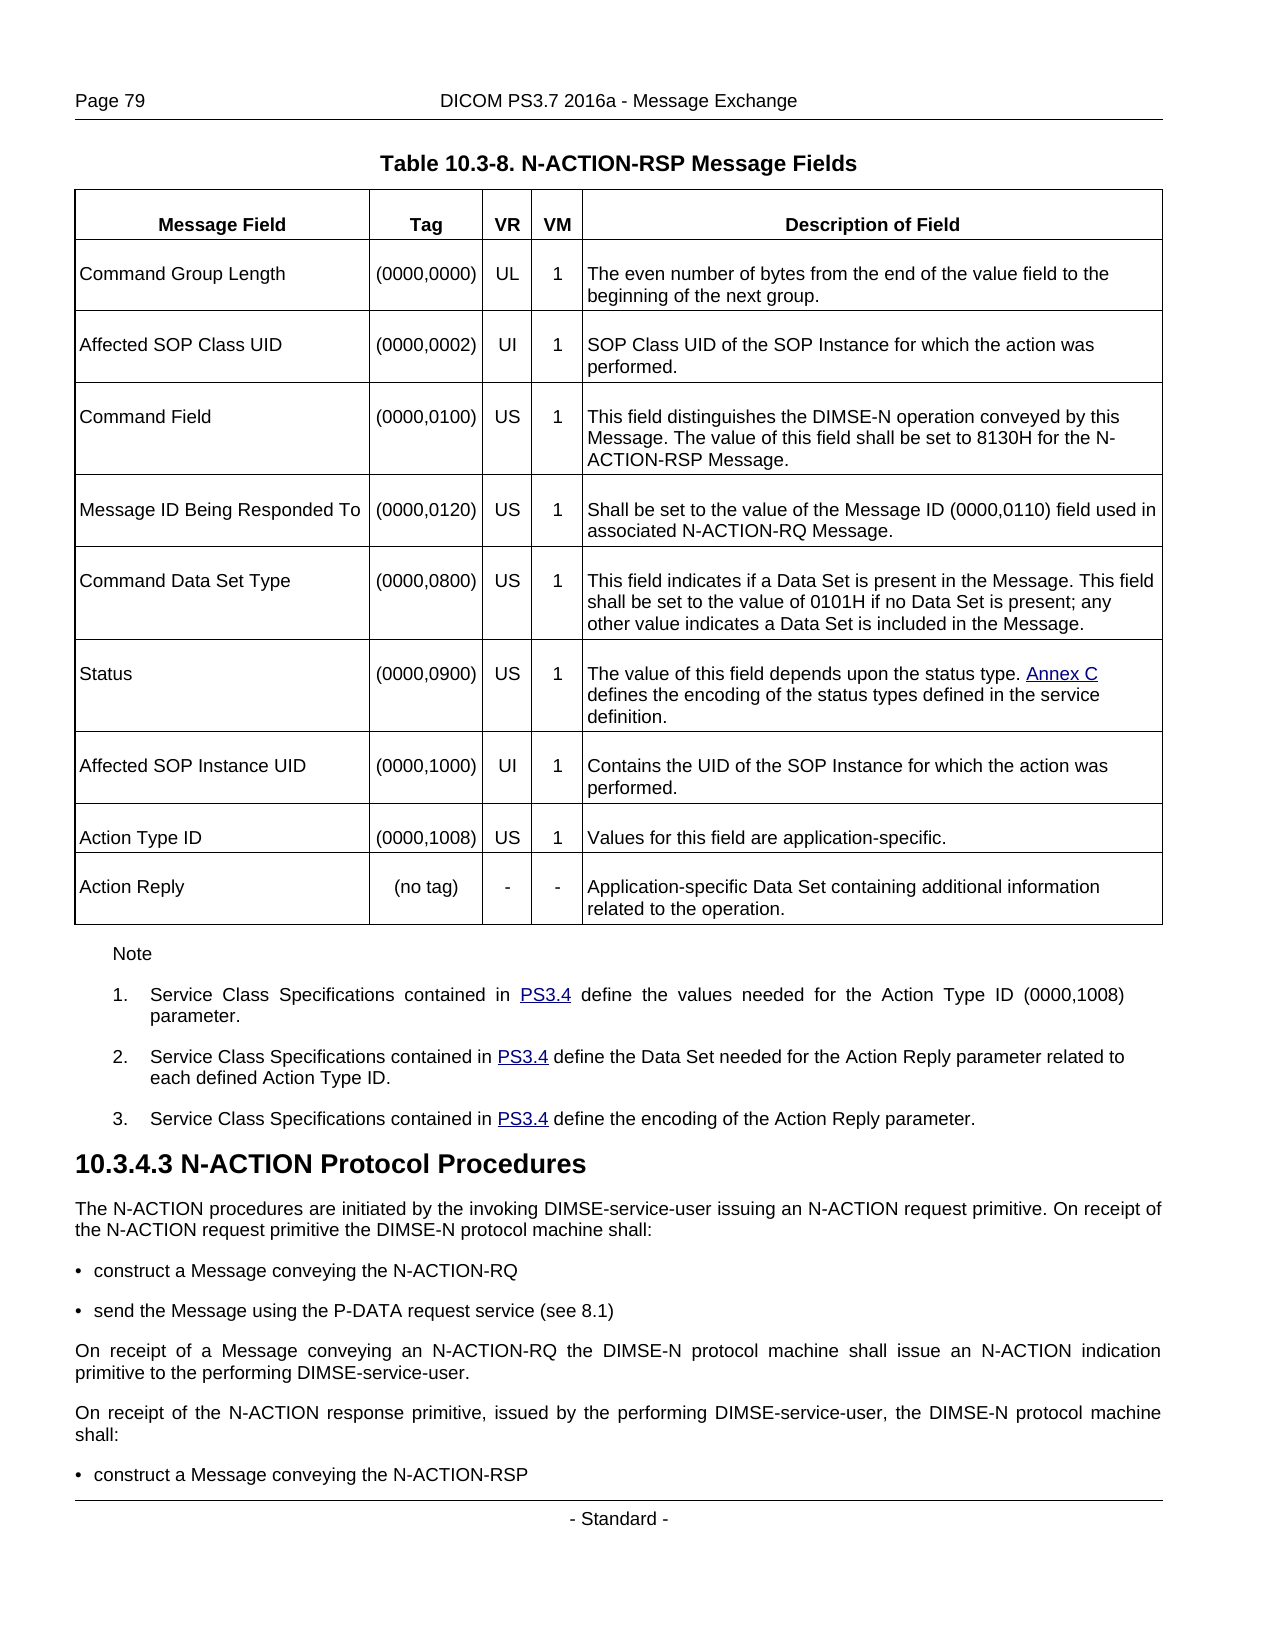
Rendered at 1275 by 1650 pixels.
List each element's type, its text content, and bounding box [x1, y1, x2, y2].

table_cell UI [483, 311, 531, 382]
text The N-ACTION procedures are initiated by the invoking DIMSE-service-user issuing an N-ACTION request primitive. On receipt of the N-ACTION request primitive the DIMSE-N protocol machine shall: [75, 1198, 1162, 1241]
table_cell Shall be set to the value of the Message ID (0000,0110) field used in associated N-ACTION-RQ Message. [583, 475, 1162, 546]
table_cell 1 [532, 240, 582, 310]
table_cell This field indicates if a Data Set is present in the Message. This field shall be set to the value of 0101H if no Data Set is present; any other value indicates a Data Set is included in the Message. [583, 547, 1162, 638]
table_cell 1 [532, 475, 582, 546]
table_header VR [483, 190, 531, 239]
table_cell (0000,0000) [370, 240, 482, 310]
table_cell The value of this field depends upon the status type. Annex C defines the encoding of the status types defined in the service definition. [583, 640, 1162, 731]
table_cell 1 [532, 311, 582, 382]
list send the Message using the P-DATA request service (see 8.1) [75, 1300, 1162, 1321]
table_cell US [483, 804, 531, 852]
table_cell (0000,0002) [370, 311, 482, 382]
text Note [112, 943, 1125, 965]
table_cell (0000,0120) [370, 475, 482, 546]
table_cell - [483, 853, 531, 923]
list construct a Message conveying the N-ACTION-RSP [75, 1464, 1162, 1485]
text 10.3.4.3 N-ACTION Protocol Procedures [75, 1148, 1162, 1179]
table_cell 1 [532, 732, 582, 802]
table_cell Values for this field are application-specific. [583, 804, 1162, 852]
list Service Class Specifications contained in PS3.4 define the Data Set needed for the Action Reply parameter related to each defined Action Type ID. [112, 1045, 1125, 1088]
table_cell (0000,0800) [370, 547, 482, 638]
table_header Tag [370, 190, 482, 239]
table_cell - [532, 853, 582, 923]
text Table 10.3-8. N-ACTION-RSP Message Fields [75, 150, 1162, 176]
table_cell US [483, 383, 531, 474]
table_cell Action Type ID [76, 804, 369, 852]
table_cell 1 [532, 640, 582, 731]
table_cell The even number of bytes from the end of the value field to the beginning of the next group. [583, 240, 1162, 310]
table_cell US [483, 547, 531, 638]
table_cell Message ID Being Responded To [76, 475, 369, 546]
text On receipt of a Message conveying an N-ACTION-RQ the DIMSE-N protocol machine shall issue an N-ACTION indication primitive to the performing DIMSE-service-user. [75, 1340, 1162, 1383]
table_cell Contains the UID of the SOP Instance for which the action was performed. [583, 732, 1162, 802]
table_cell 1 [532, 804, 582, 852]
table_cell 1 [532, 383, 582, 474]
table_cell (0000,0100) [370, 383, 482, 474]
list construct a Message conveying the N-ACTION-RQ [75, 1259, 1162, 1281]
text On receipt of the N-ACTION response primitive, issued by the performing DIMSE-service-user, the DIMSE-N protocol machine shall: [75, 1402, 1162, 1445]
table_cell US [483, 475, 531, 546]
table_cell SOP Class UID of the SOP Instance for which the action was performed. [583, 311, 1162, 382]
table_cell Command Group Length [76, 240, 369, 310]
table_header Message Field [76, 190, 369, 239]
table_cell Action Reply [76, 853, 369, 923]
table_cell (no tag) [370, 853, 482, 923]
table_cell 1 [532, 547, 582, 638]
table_cell UL [483, 240, 531, 310]
table_header VM [532, 190, 582, 239]
table_cell (0000,0900) [370, 640, 482, 731]
list Service Class Specifications contained in PS3.4 define the encoding of the Action Reply parameter. [112, 1107, 1125, 1129]
table_cell Affected SOP Instance UID [76, 732, 369, 802]
table_cell US [483, 640, 531, 731]
table_cell Affected SOP Class UID [76, 311, 369, 382]
table_cell Application-specific Data Set containing additional information related to the operation. [583, 853, 1162, 923]
table_cell (0000,1008) [370, 804, 482, 852]
table_cell UI [483, 732, 531, 802]
table_cell Command Field [76, 383, 369, 474]
list Service Class Specifications contained in PS3.4 define the values needed for the Action Type ID (0000,1008) parameter. [112, 983, 1125, 1027]
table_header Description of Field [583, 190, 1162, 239]
table_cell (0000,1000) [370, 732, 482, 802]
table_cell This field distinguishes the DIMSE-N operation conveyed by this Message. The value of this field shall be set to 8130H for the N-ACTION-RSP Message. [583, 383, 1162, 474]
table_cell Status [76, 640, 369, 731]
table_cell Command Data Set Type [76, 547, 369, 638]
